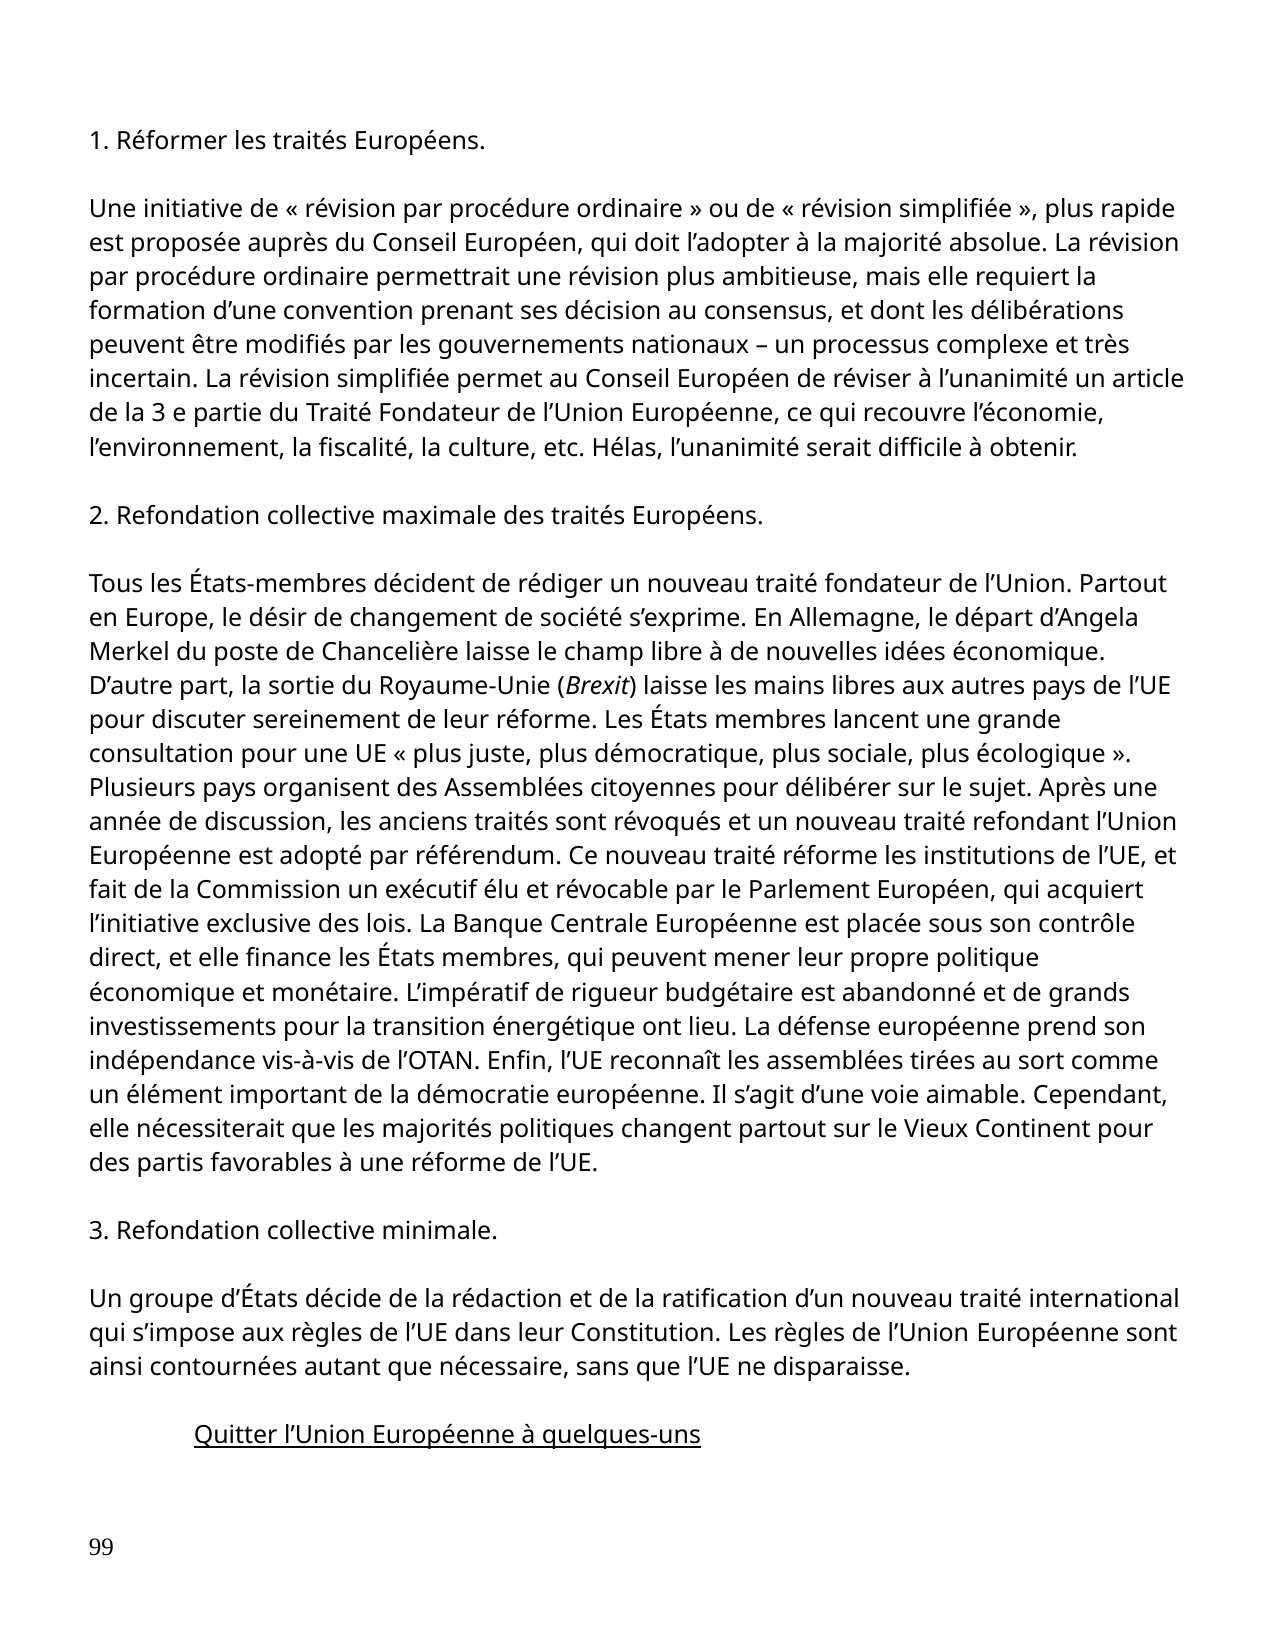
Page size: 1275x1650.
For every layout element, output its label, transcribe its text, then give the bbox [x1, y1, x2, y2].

text Quitter l’Union Européenne à quelques-uns [88, 1417, 1186, 1451]
text Tous les États-membres décident de rédiger un nouveau traité fondateur de l’Union. Partout en Europe, le désir de changement de société s’exprime. En Allemagne, le départ d’Angela Merkel du poste de Chancelière laisse le champ libre à de nouvelles idées économique. D’autre part, la sortie du Royaume-Unie (Brexit) laisse les mains libres aux autres pays de l’UE pour discuter sereinement de leur réforme. Les États membres lancent une grande consultation pour une UE « plus juste, plus démocratique, plus sociale, plus écologique ». Plusieurs pays organisent des Assemblées citoyennes pour délibérer sur le sujet. Après une année de discussion, les anciens traités sont révoqués et un nouveau traité refondant l’Union Européenne est adopté par référendum. Ce nouveau traité réforme les institutions de l’UE, et fait de la Commission un exécutif élu et révocable par le Parlement Européen, qui acquiert l’initiative exclusive des lois. La Banque Centrale Européenne est placée sous son contrôle direct, et elle finance les États membres, qui peuvent mener leur propre politique économique et monétaire. L’impératif de rigueur budgétaire est abandonné et de grands investissements pour la transition énergétique ont lieu. La défense européenne prend son indépendance vis-à-vis de l’OTAN. Enfin, l’UE reconnaît les assemblées tirées au sort comme un élément important de la démocratie européenne. Il s’agit d’une voie aimable. Cependant, elle nécessiterait que les majorités politiques changent partout sur le Vieux Continent pour des partis favorables à une réforme de l’UE. [88, 565, 1186, 1178]
text 3. Refondation collective minimale. [88, 1213, 1186, 1247]
text 2. Refondation collective maximale des traités Européens. [88, 497, 1186, 531]
text Un groupe d’États décide de la rédaction et de la ratification d’un nouveau traité international qui s’impose aux règles de l’UE dans leur Constitution. Les règles de l’Union Européenne sont ainsi contournées autant que nécessaire, sans que l’UE ne disparaisse. [88, 1281, 1186, 1383]
text Une initiative de « révision par procédure ordinaire » ou de « révision simplifiée », plus rapide est proposée auprès du Conseil Européen, qui doit l’adopter à la majorité absolue. La révision par procédure ordinaire permettrait une révision plus ambitieuse, mais elle requiert la formation d’une convention prenant ses décision au consensus, et dont les délibérations peuvent être modifiés par les gouvernements nationaux – un processus complexe et très incertain. La révision simplifiée permet au Conseil Européen de réviser à l’unanimité un article de la 3 e partie du Traité Fondateur de l’Union Européenne, ce qui recouvre l’économie, l’environnement, la fiscalité, la culture, etc. Hélas, l’unanimité serait difficile à obtenir. [88, 191, 1186, 463]
text 1. Réformer les traités Européens. [88, 123, 1186, 157]
